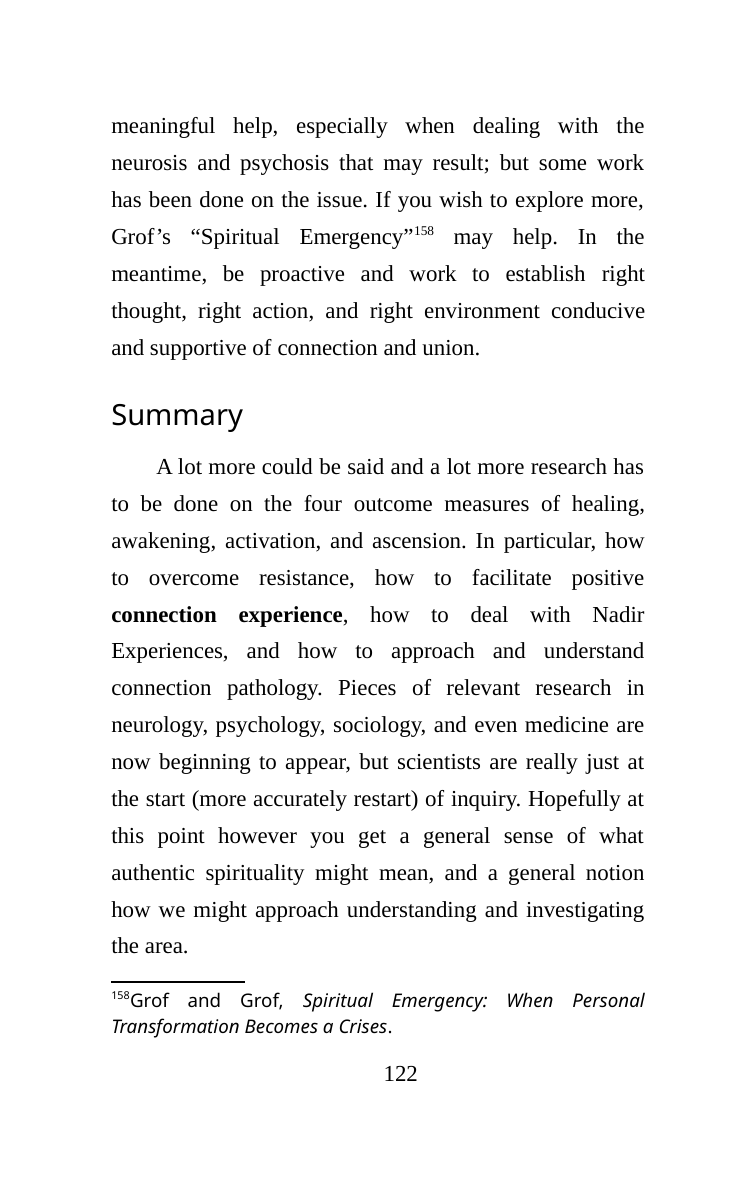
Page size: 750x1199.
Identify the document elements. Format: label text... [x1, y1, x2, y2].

text A lot more could be said and a lot more research has to be done on the four outcome measures of healing, awakening, activation, and ascension. In particular, how to overcome resistance, how to facilitate positive connection experience, how to deal with Nadir Experiences, and how to approach and understand connection pathology. Pieces of relevant research in neurology, psychology, sociology, and even medicine are now beginning to appear, but scientists are really just at the start (more accurately restart) of inquiry. Hopefully at this point however you get a general sense of what authentic spirituality might mean, and a general notion how we might approach understanding and investigating the area. [111, 453, 645, 959]
subtitle Summary [111, 394, 645, 434]
text Grof and Grof, Spiritual Emergency: When Personal Transformation Becomes a Crises. [111, 988, 645, 1039]
text meaningful help, especially when dealing with the neurosis and psychosis that may result; but some work has been done on the issue. If you wish to explore more, Grof’s “Spiritual Emergency” may help. In the meantime, be proactive and work to establish right thought, right action, and right environment conducive and supportive of connection and union. [111, 112, 645, 360]
